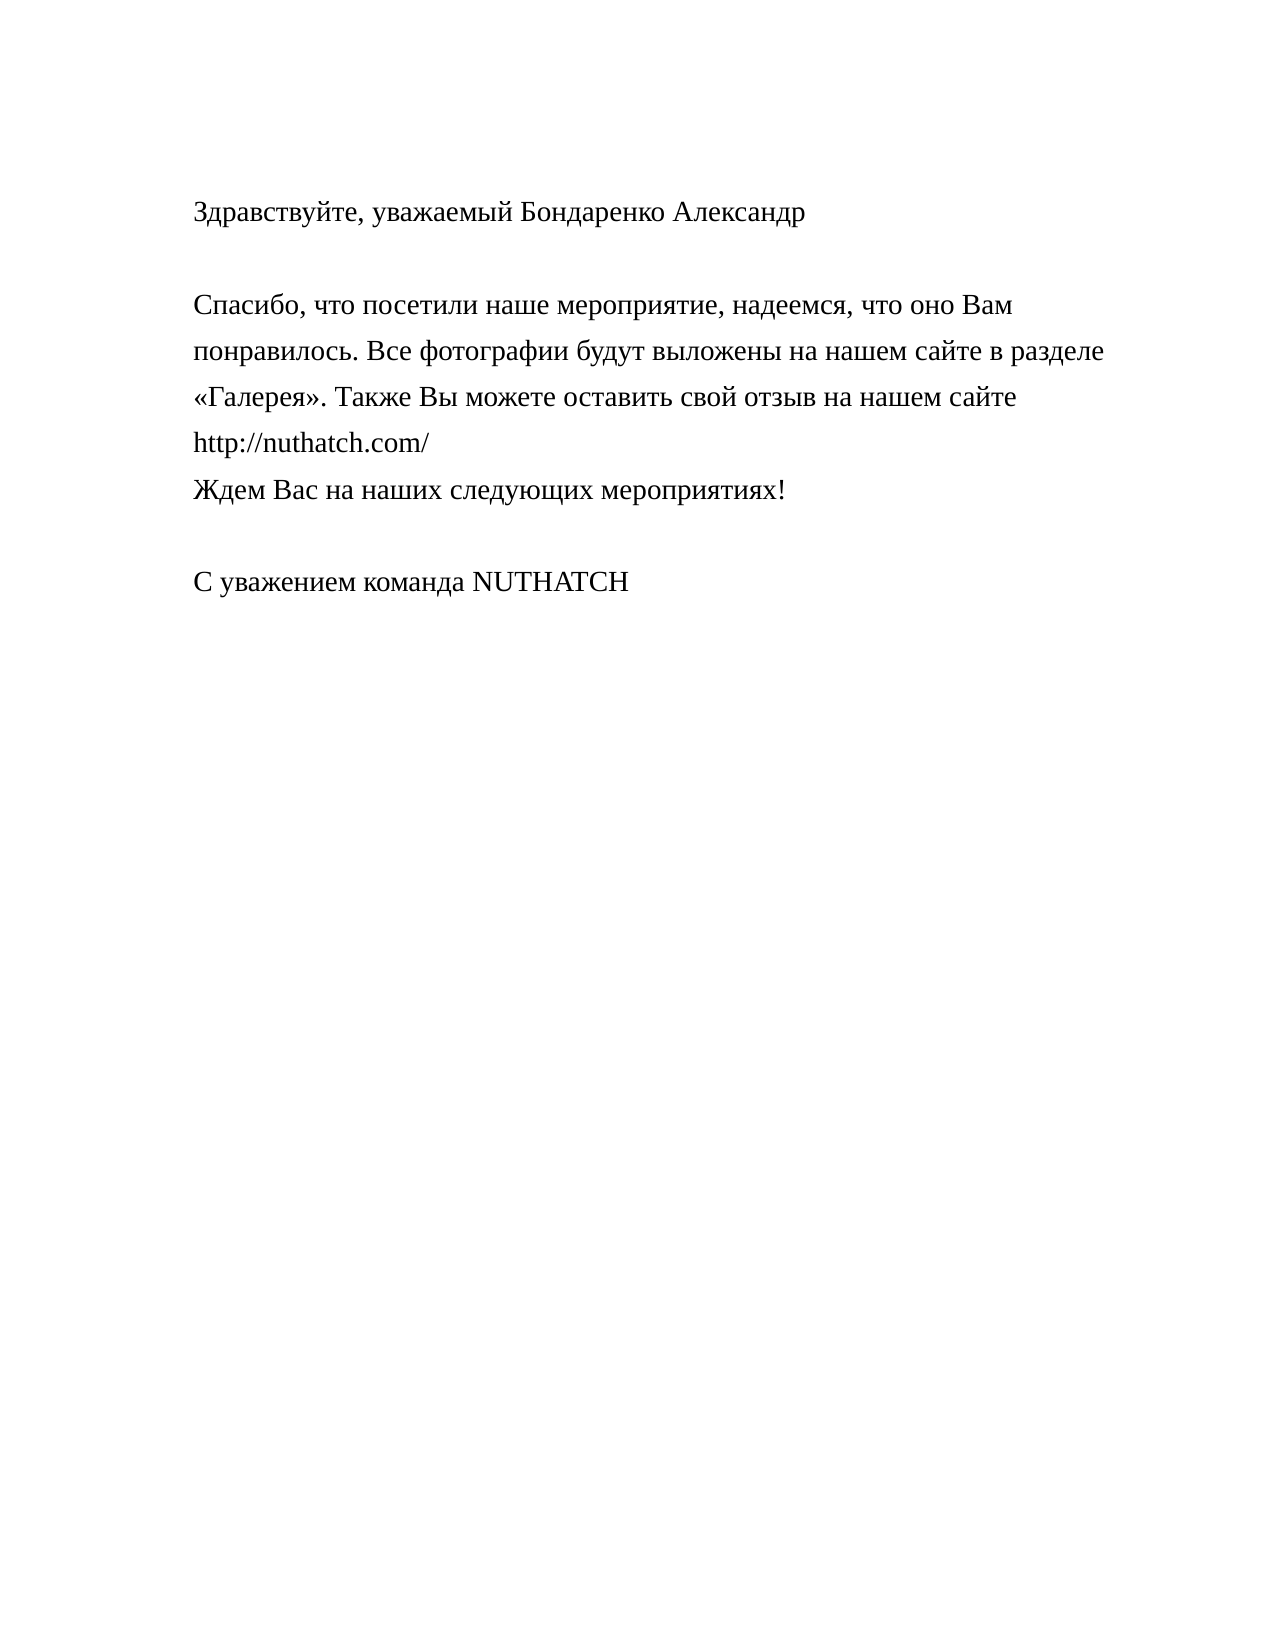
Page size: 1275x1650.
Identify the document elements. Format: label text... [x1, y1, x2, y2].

list Ждем Вас на наших следующих мероприятиях! [156, 472, 1157, 505]
list С уважением команда NUTHATCH [156, 564, 1157, 598]
list Спасибо, что посетили наше мероприятие, надеемся, что оно Вам понравилось. Все фотографии будут выложены на нашем сайте в разделе «Галерея». Также Вы можете оставить свой отзыв на нашем сайте http://nuthatch.com/ [156, 287, 1157, 459]
list Здравствуйте, уважаемый Бондаренко Александр [156, 194, 1157, 228]
